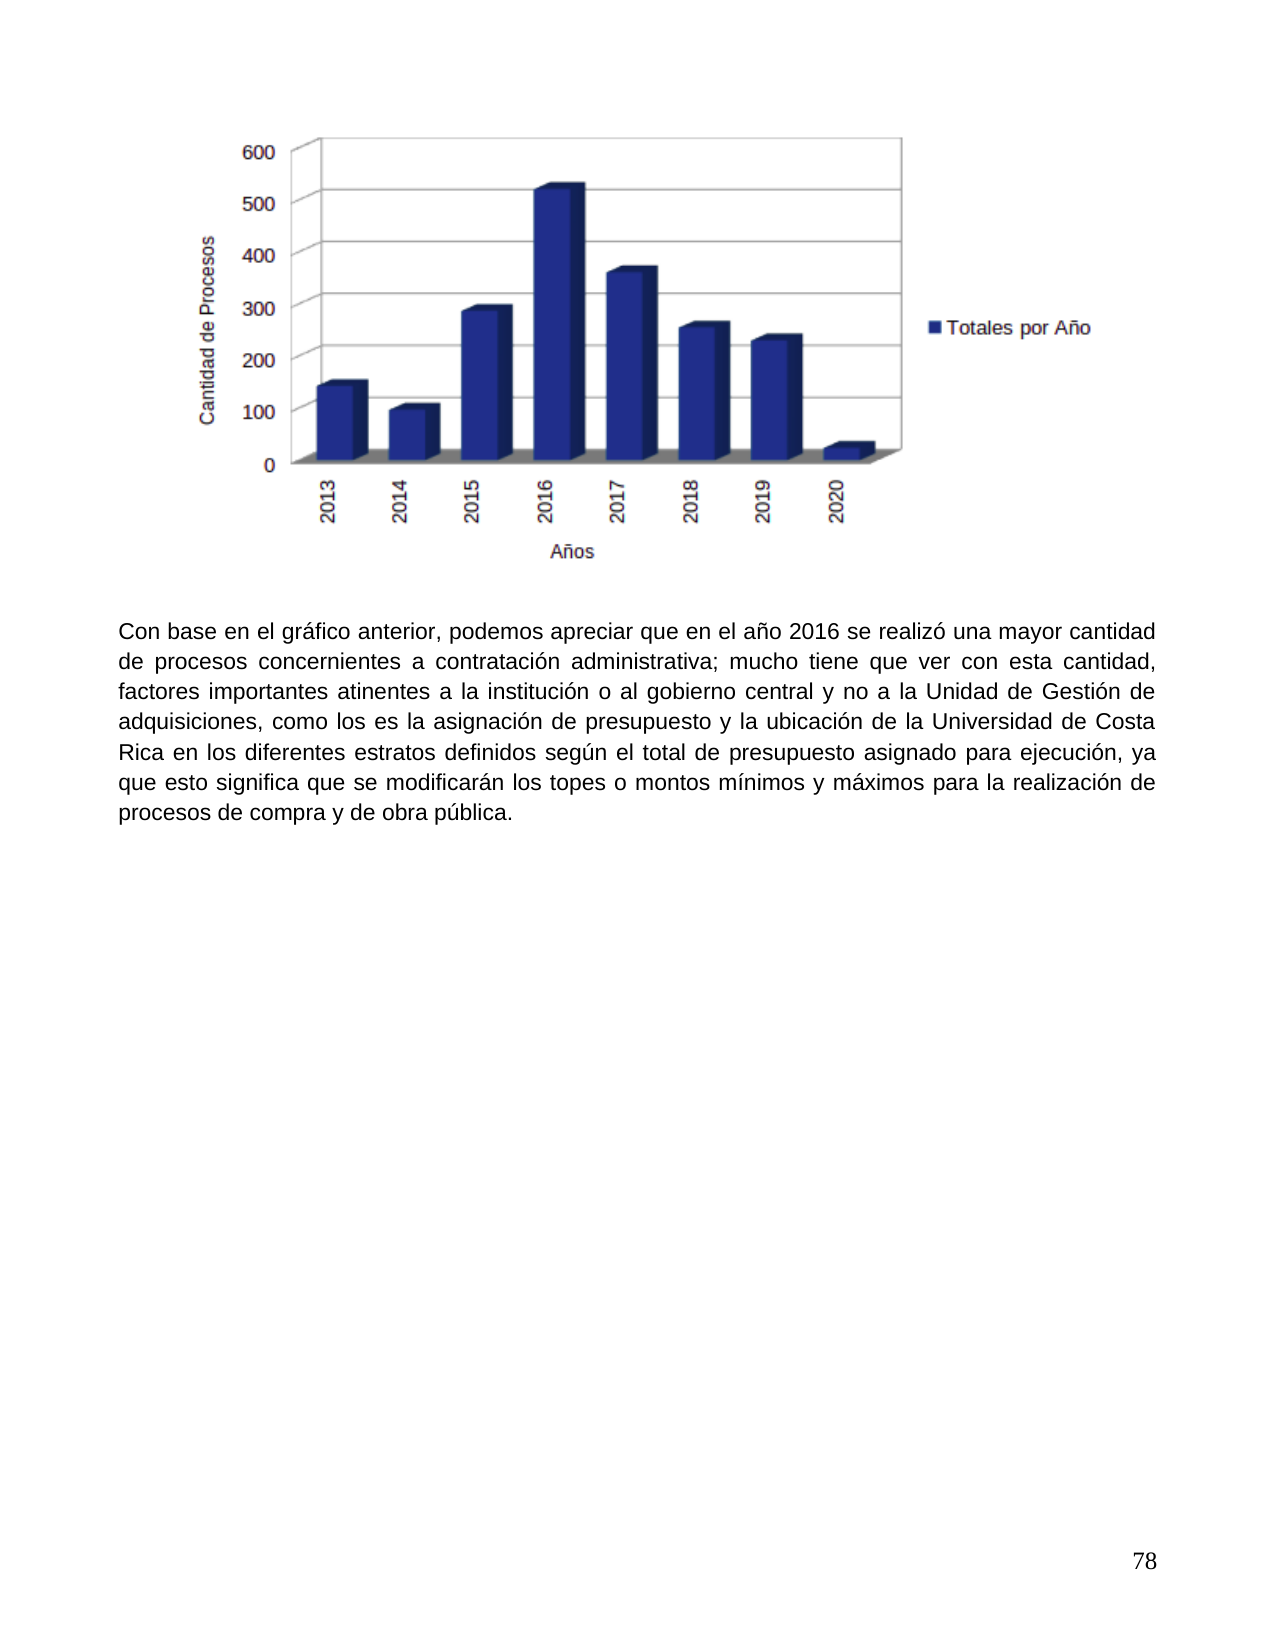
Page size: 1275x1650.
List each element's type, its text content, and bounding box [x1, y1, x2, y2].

text Con base en el gráfico anterior, podemos apreciar que en el año 2016 se realizó una mayor cantidad de procesos concernientes a contratación administrativa; mucho tiene que ver con esta cantidad, factores importantes atinentes a la institución o al gobierno central y no a la Unidad de Gestión de adquisiciones, como los es la asignación de presupuesto y la ubicación de la Universidad de Costa Rica en los diferentes estratos definidos según el total de presupuesto asignado para ejecución, ya que esto significa que se modificarán los topes o montos mínimos y máximos para la realización de procesos de compra y de obra pública. [118, 618, 1157, 825]
picture [164, 118, 1110, 593]
